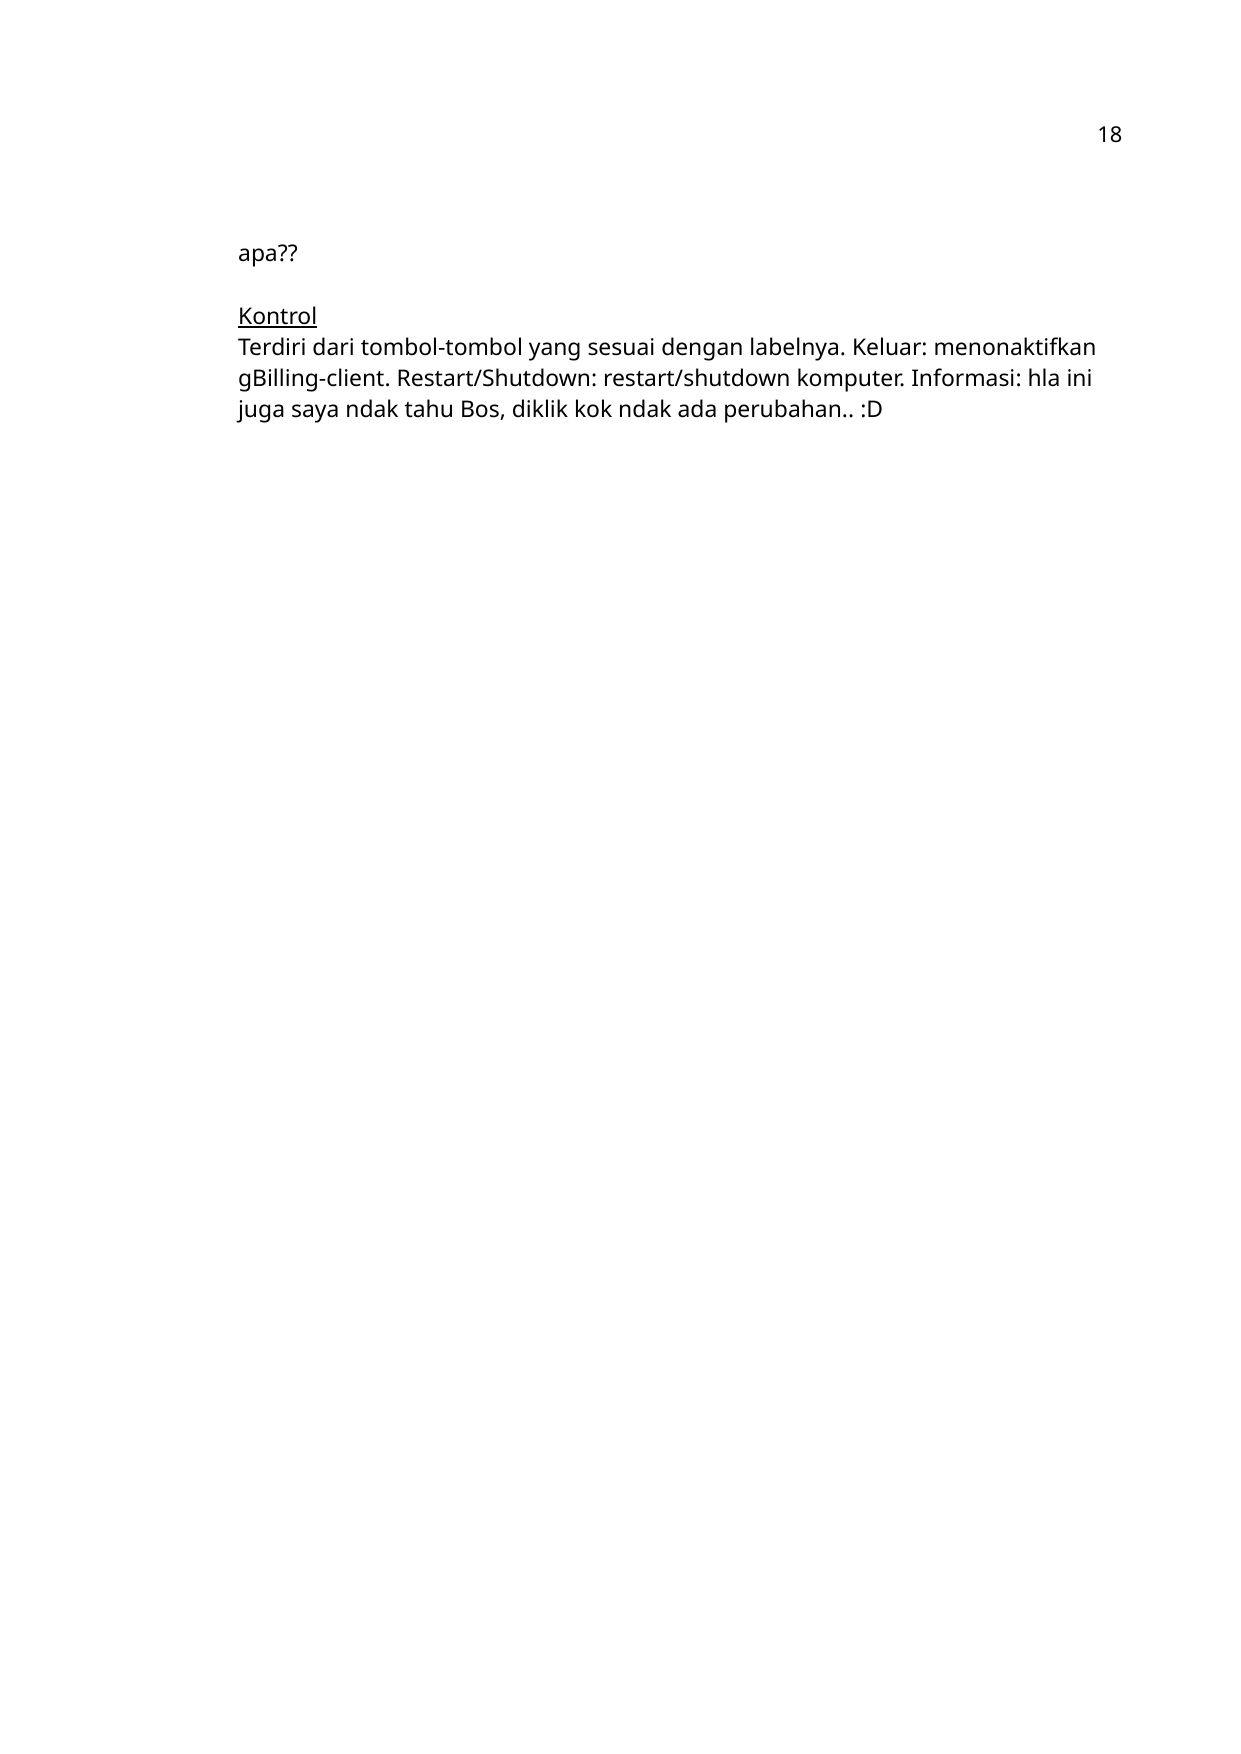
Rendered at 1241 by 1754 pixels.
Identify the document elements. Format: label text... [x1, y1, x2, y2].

list apa?? Kontrol Terdiri dari tombol-tombol yang sesuai dengan labelnya. Keluar: menonaktifkan gBilling-client. Restart/Shutdown: restart/shutdown komputer. Informasi: hla ini juga saya ndak tahu Bos, diklik kok ndak ada perubahan.. :D [238, 237, 1122, 464]
